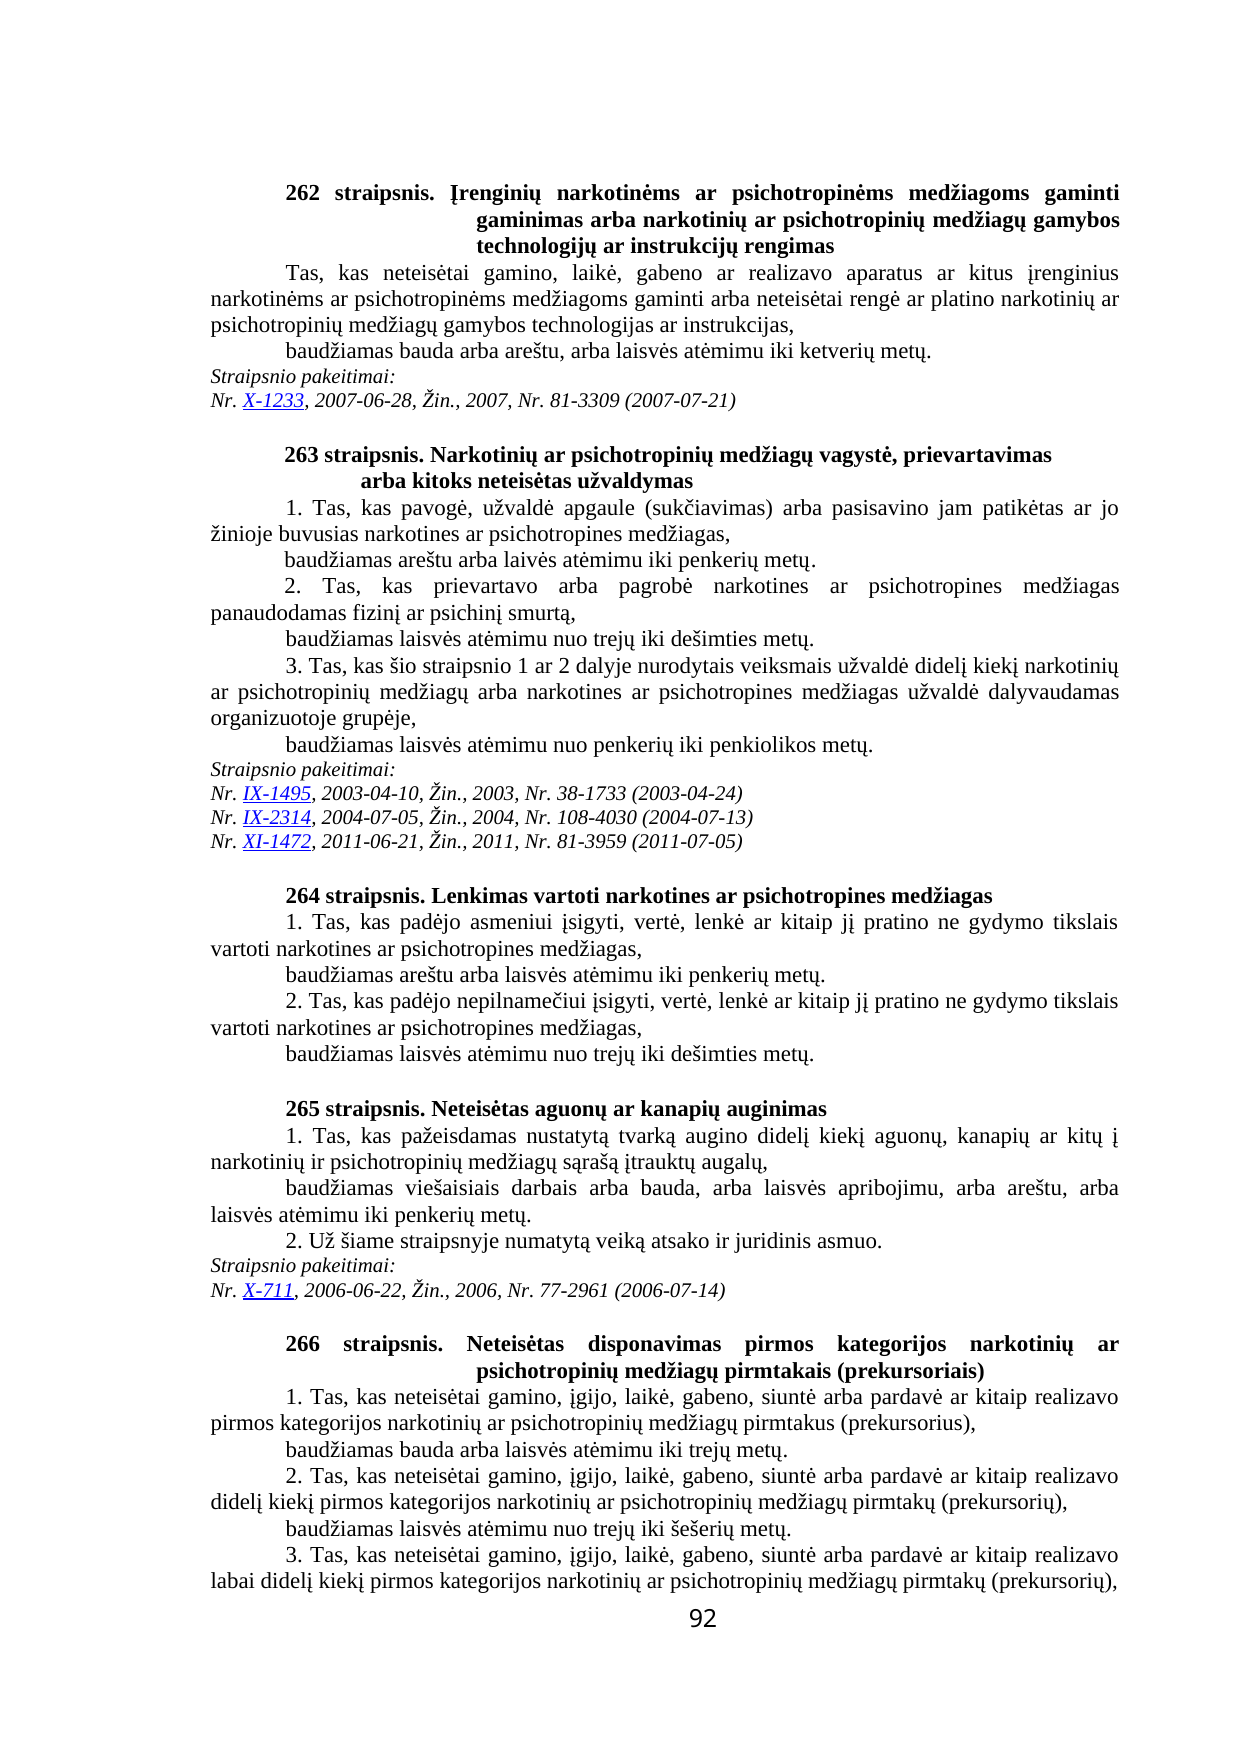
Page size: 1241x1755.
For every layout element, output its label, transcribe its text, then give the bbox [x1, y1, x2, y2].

text 1. Tas, kas padėjo asmeniui įsigyti, vertė, lenkė ar kitaip jį pratino ne gydymo tikslais vartoti narkotines ar psichotropines medžiagas, [210, 908, 1120, 961]
text arba kitoks neteisėtas užvaldymas [210, 467, 1120, 493]
text Nr. X-1233, 2007-06-28, Žin., 2007, Nr. 81-3309 (2007-07-21) [210, 388, 1120, 412]
text 265 straipsnis. Neteisėtas aguonų ar kanapių auginimas [210, 1095, 1120, 1122]
text 1. Tas, kas pažeisdamas nustatytą tvarką augino didelį kiekį aguonų, kanapių ar kitų į narkotinių ir psichotropinių medžiagų sąrašą įtrauktų augalų, [210, 1122, 1120, 1174]
text Tas, kas neteisėtai gamino, laikė, gabeno ar realizavo aparatus ar kitus įrenginius narkotinėms ar psichotropinėms medžiagoms gaminti arba neteisėtai rengė ar platino narkotinių ar psichotropinių medžiagų gamybos technologijas ar instrukcijas, [210, 258, 1120, 338]
text 262 straipsnis. Įrenginių narkotinėms ar psichotropinėms medžiagoms gaminti gaminimas arba narkotinių ar psichotropinių medžiagų gamybos technologijų ar instrukcijų rengimas [285, 179, 1120, 258]
text baudžiamas laisvės atėmimu nuo penkerių iki penkiolikos metų. [210, 731, 1120, 757]
text Nr. IX-2314, 2004-07-05, Žin., 2004, Nr. 108-4030 (2004-07-13) [210, 805, 1120, 829]
text 2. Už šiame straipsnyje numatytą veiką atsako ir juridinis asmuo. [210, 1227, 1120, 1253]
text Straipsnio pakeitimai: [210, 757, 1120, 781]
text 2. Tas, kas prievartavo arba pagrobė narkotines ar psichotropines medžiagas panaudodamas fizinį ar psichinį smurtą, [210, 573, 1120, 625]
text 1. Tas, kas pavogė, užvaldė apgaule (sukčiavimas) arba pasisavino jam patikėtas ar jo žinioje buvusias narkotines ar psichotropines medžiagas, [210, 493, 1120, 546]
text Straipsnio pakeitimai: [210, 364, 1120, 388]
text Nr. X-711, 2006-06-22, Žin., 2006, Nr. 77-2961 (2006-07-14) [210, 1277, 1120, 1302]
text Nr. XI-1472, 2011-06-21, Žin., 2011, Nr. 81-3959 (2011-07-05) [210, 829, 1120, 853]
text Straipsnio pakeitimai: [210, 1253, 1120, 1277]
text baudžiamas areštu arba laisvės atėmimu iki penkerių metų. [210, 961, 1120, 987]
text 264 straipsnis. Lenkimas vartoti narkotines ar psichotropines medžiagas [210, 882, 1120, 908]
text baudžiamas areštu arba laivės atėmimu iki penkerių metų. [210, 546, 1120, 573]
text 3. Tas, kas šio straipsnio 1 ar 2 dalyje nurodytais veiksmais užvaldė didelį kiekį narkotinių ar psichotropinių medžiagų arba narkotines ar psichotropines medžiagas užvaldė dalyvaudamas organizuotoje grupėje, [210, 652, 1120, 731]
text 2. Tas, kas neteisėtai gamino, įgijo, laikė, gabeno, siuntė arba pardavė ar kitaip realizavo didelį kiekį pirmos kategorijos narkotinių ar psichotropinių medžiagų pirmtakų (prekursorių), [210, 1462, 1120, 1515]
text 2. Tas, kas padėjo nepilnamečiui įsigyti, vertė, lenkė ar kitaip jį pratino ne gydymo tikslais vartoti narkotines ar psichotropines medžiagas, [210, 987, 1120, 1040]
text baudžiamas laisvės atėmimu nuo trejų iki dešimties metų. [210, 1040, 1120, 1067]
text baudžiamas laisvės atėmimu nuo trejų iki dešimties metų. [210, 625, 1120, 652]
text 1. Tas, kas neteisėtai gamino, įgijo, laikė, gabeno, siuntė arba pardavė ar kitaip realizavo pirmos kategorijos narkotinių ar psichotropinių medžiagų pirmtakus (prekursorius), [210, 1383, 1120, 1436]
text baudžiamas viešaisiais darbais arba bauda, arba laisvės apribojimu, arba areštu, arba laisvės atėmimu iki penkerių metų. [210, 1174, 1120, 1227]
text 266 straipsnis. Neteisėtas disponavimas pirmos kategorijos narkotinių ar psichotropinių medžiagų pirmtakais (prekursoriais) [285, 1330, 1120, 1383]
text 3. Tas, kas neteisėtai gamino, įgijo, laikė, gabeno, siuntė arba pardavė ar kitaip realizavo labai didelį kiekį pirmos kategorijos narkotinių ar psichotropinių medžiagų pirmtakų (prekursorių), [210, 1541, 1120, 1594]
text baudžiamas bauda arba areštu, arba laisvės atėmimu iki ketverių metų. [210, 338, 1120, 364]
text baudžiamas bauda arba laisvės atėmimu iki trejų metų. [210, 1436, 1120, 1462]
text Nr. IX-1495, 2003-04-10, Žin., 2003, Nr. 38-1733 (2003-04-24) [210, 781, 1120, 805]
text 263 straipsnis. Narkotinių ar psichotropinių medžiagų vagystė, prievartavimas [210, 441, 1120, 467]
text baudžiamas laisvės atėmimu nuo trejų iki šešerių metų. [210, 1515, 1120, 1541]
